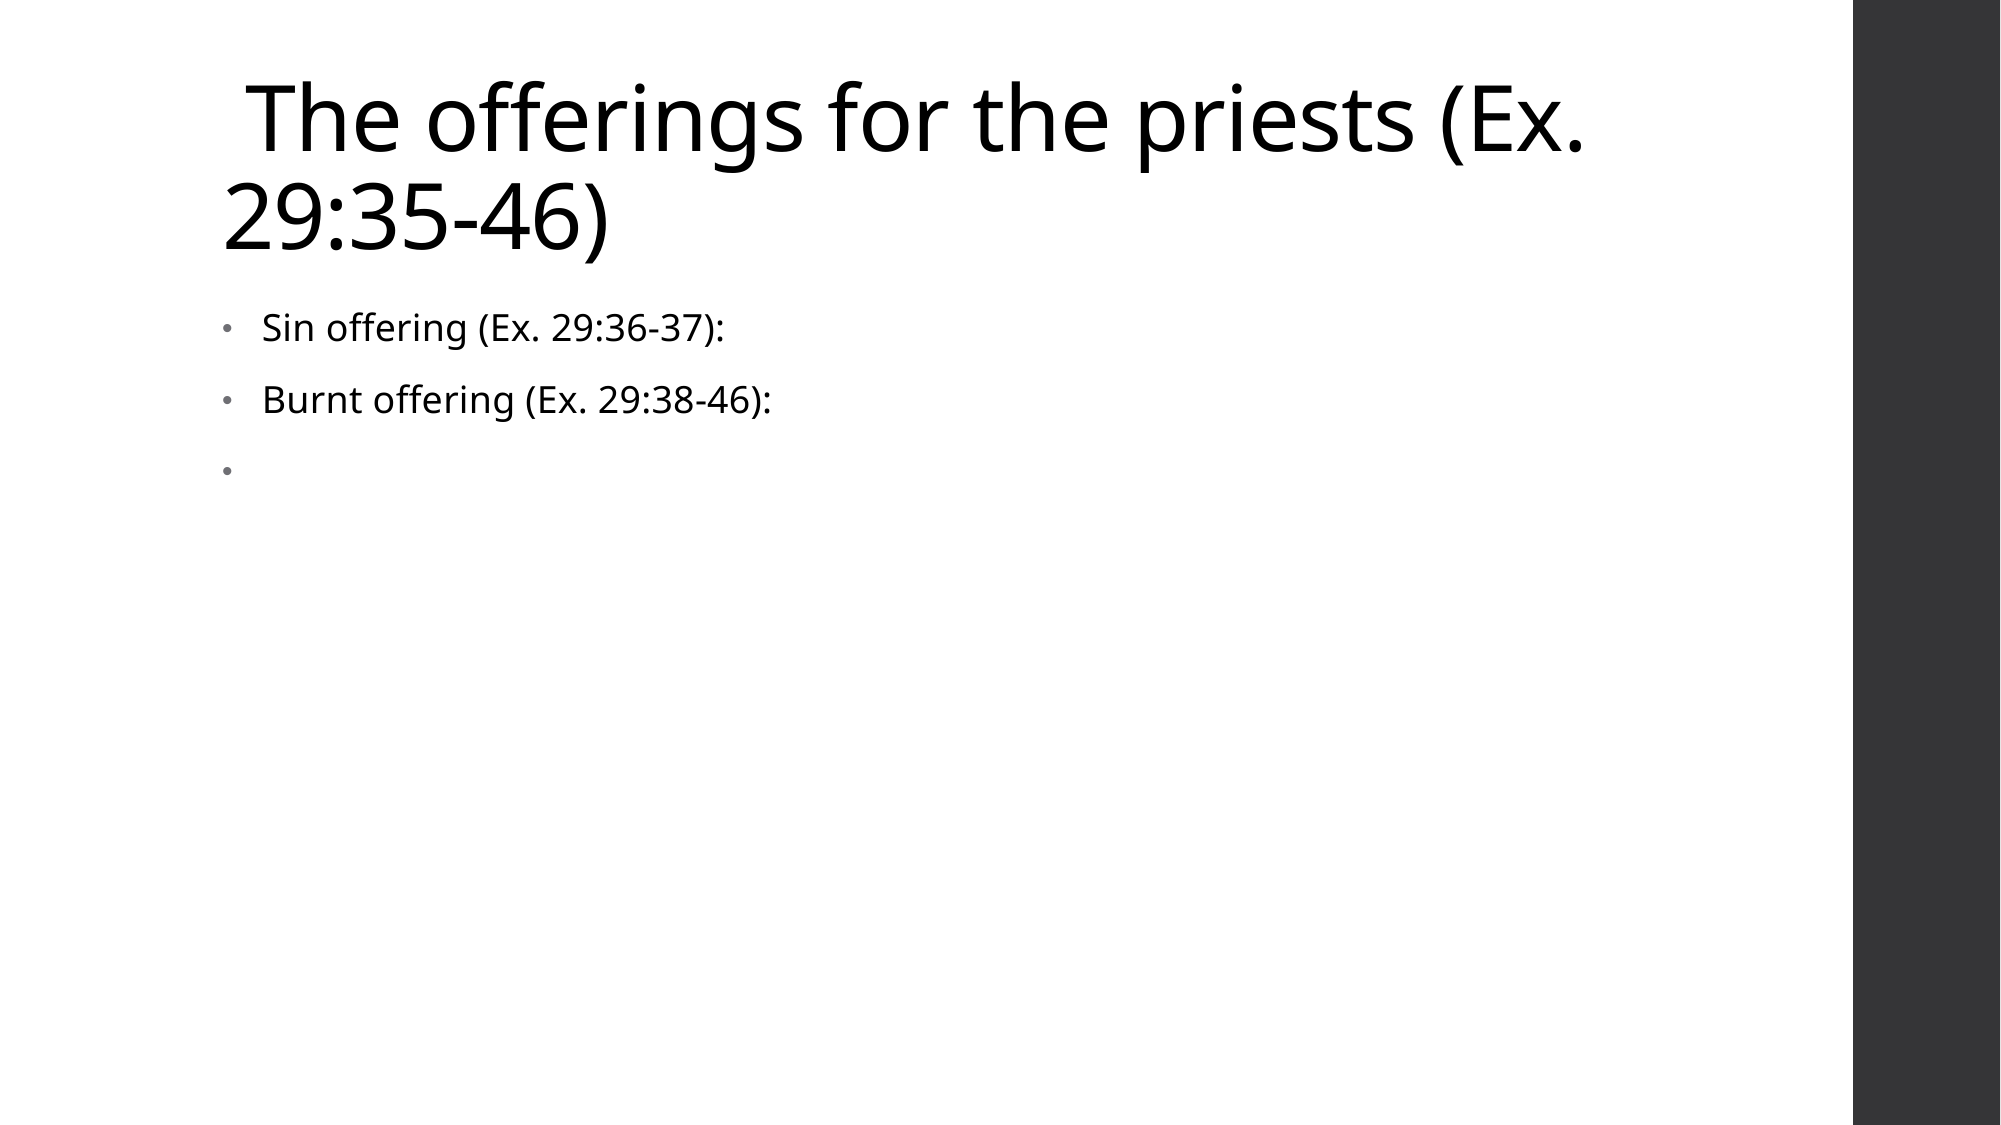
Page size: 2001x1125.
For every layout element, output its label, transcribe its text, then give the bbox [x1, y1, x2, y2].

title The offerings for the priests (Ex. 29:35-46) [206, 60, 1797, 278]
list Sin offering (Ex. 29:36-37): Burnt offering (Ex. 29:38-46): [206, 299, 1617, 1014]
